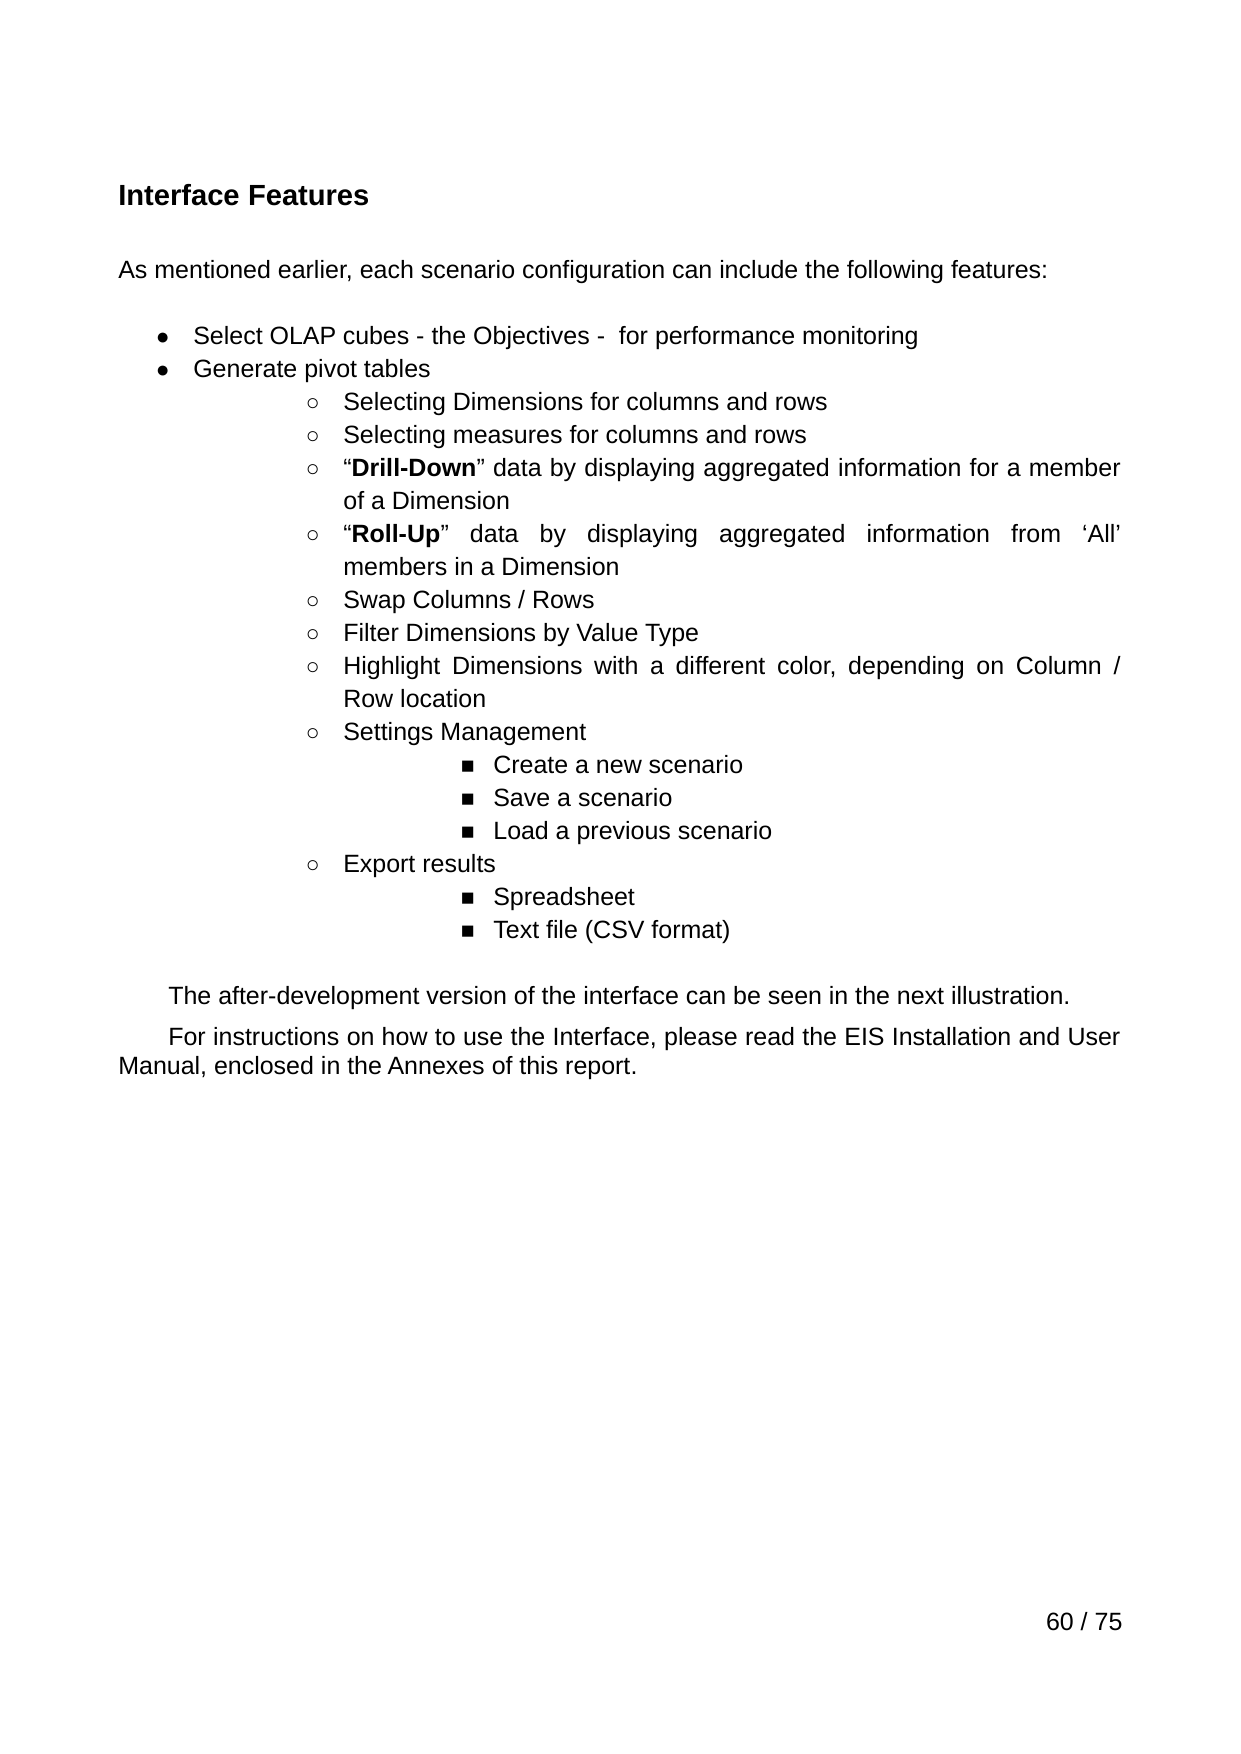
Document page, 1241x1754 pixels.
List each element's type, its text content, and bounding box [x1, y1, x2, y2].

list Create a new scenario [343, 750, 1122, 779]
list “Drill-Down” data by displaying aggregated information for a member of a Dimension [306, 453, 1122, 514]
list Export results [306, 849, 1122, 878]
list Highlight Dimensions with a different color, depending on Column / Row location [306, 651, 1122, 713]
list Select OLAP cubes - the Objectives - for performance monitoring [193, 321, 1122, 349]
list Save a scenario [343, 783, 1122, 812]
list Filter Dimensions by Value Type [306, 618, 1122, 647]
list Swap Columns / Rows [306, 585, 1122, 613]
list Selecting measures for columns and rows [306, 420, 1122, 448]
text The after-development version of the interface can be seen in the next illustration. [118, 981, 1122, 1010]
list Load a previous scenario [343, 816, 1122, 845]
list Generate pivot tables [193, 354, 1122, 382]
text As mentioned earlier, each scenario configuration can include the following features: [118, 254, 1122, 283]
list Settings Management [306, 717, 1122, 746]
list “Roll-Up” data by displaying aggregated information from ‘All’ members in a Dimension [306, 519, 1122, 581]
list Text file (CSV format) [343, 915, 1122, 944]
subtitle Interface Features [118, 177, 1122, 211]
text For instructions on how to use the Interface, please read the EIS Installation and User Manual, enclosed in the Annexes of this report. [118, 1022, 1122, 1080]
list Selecting Dimensions for columns and rows [306, 387, 1122, 415]
list Spreadsheet [343, 882, 1122, 911]
